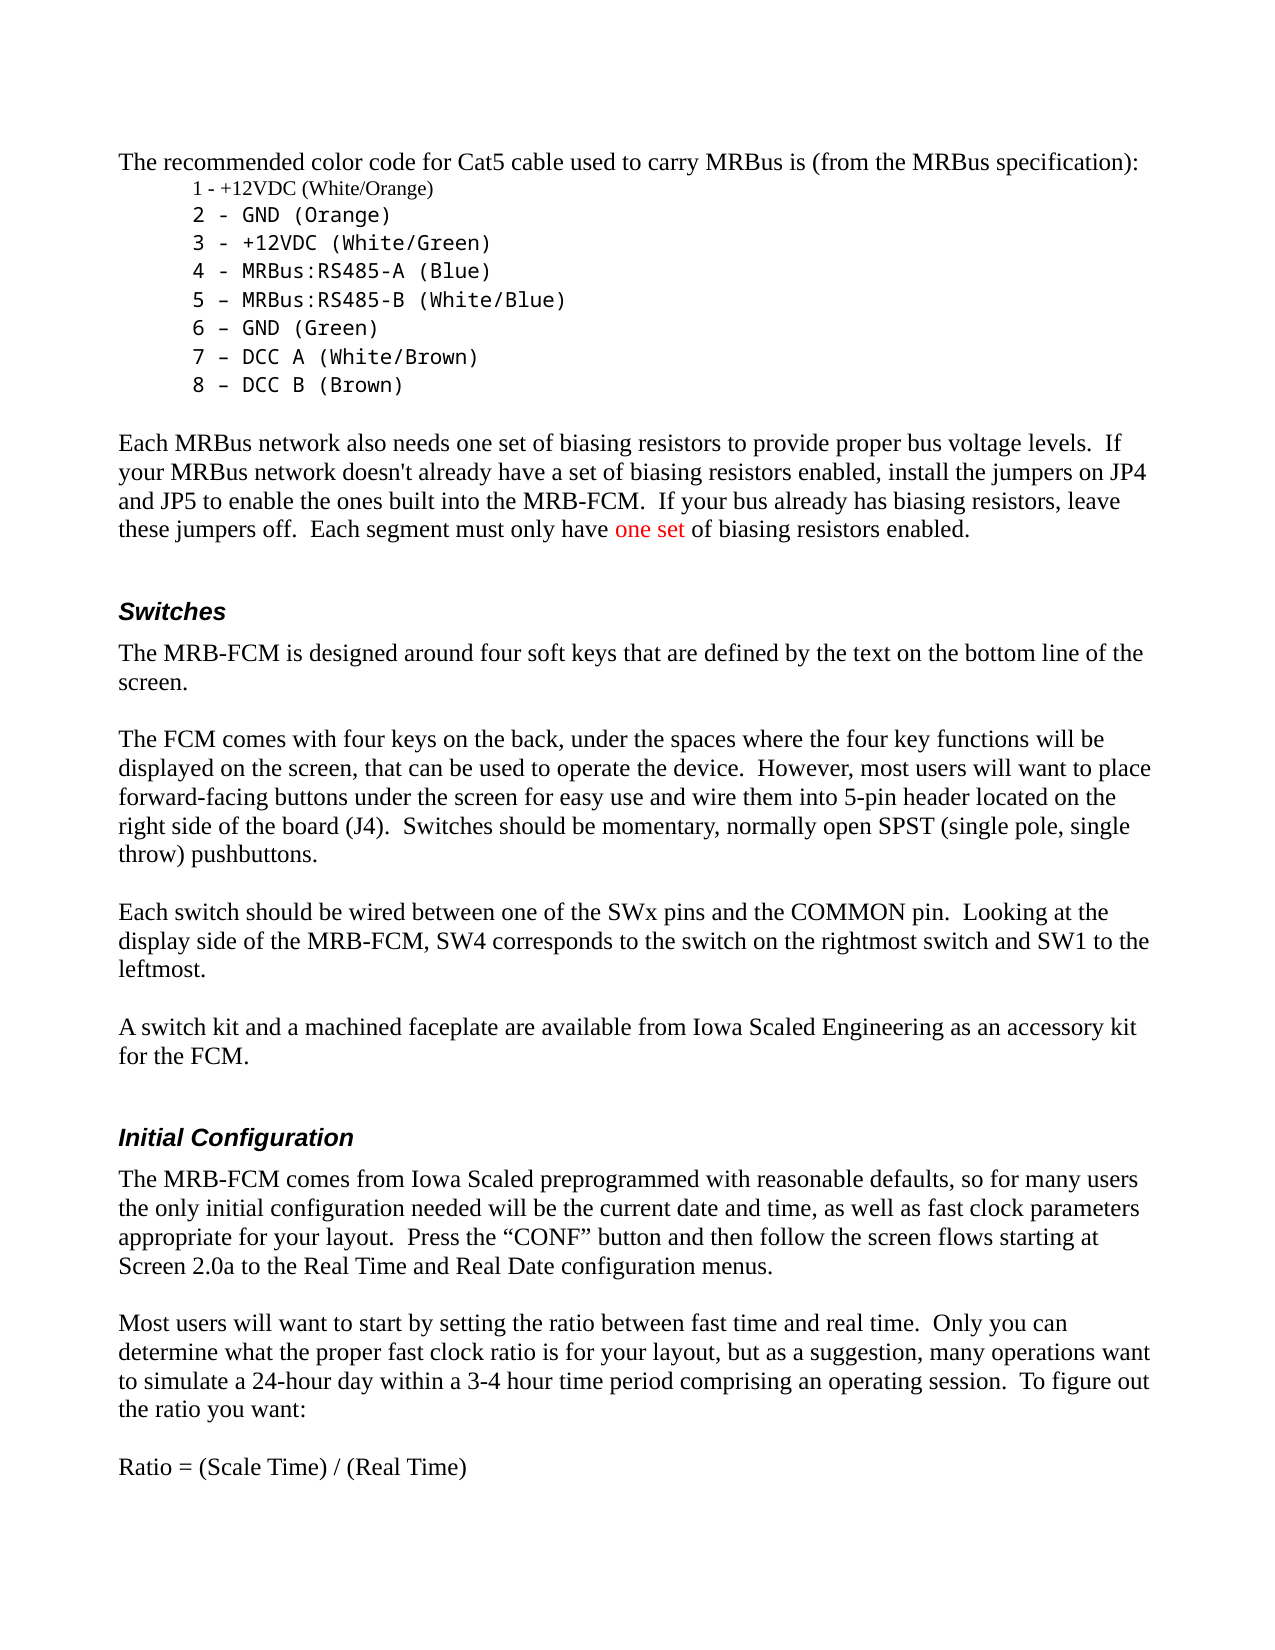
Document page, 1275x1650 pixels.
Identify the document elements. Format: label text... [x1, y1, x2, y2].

text Ratio = (Scale Time) / (Real Time) [118, 1452, 1157, 1481]
text 7 – DCC A (White/Brown) [192, 342, 1157, 370]
text 6 – GND (Green) [192, 313, 1157, 342]
text Each MRBus network also needs one set of biasing resistors to provide proper bus voltage levels. If your MRBus network doesn't already have a set of biasing resistors enabled, install the jumpers on JP4 and JP5 to enable the ones built into the MRB-FCM. If your bus already has biasing resistors, leave these jumpers off. Each segment must only have one set of biasing resistors enabled. [118, 428, 1157, 543]
text Most users will want to start by setting the ratio between fast time and real time. Only you can determine what the proper fast clock ratio is for your layout, but as a suggestion, many operations want to simulate a 24-hour day within a 3-4 hour time period comprising an operating session. To figure out the ratio you want: [118, 1308, 1157, 1423]
text The recommended color code for Cat5 cable used to carry MRBus is (from the MRBus specification): [118, 147, 1157, 176]
text Each switch should be wired between one of the SWx pins and the COMMON pin. Looking at the display side of the MRB-FCM, SW4 corresponds to the switch on the rightmost switch and SW1 to the leftmost. [118, 897, 1157, 983]
text 1 - +12VDC (White/Orange) [192, 176, 1157, 200]
text A switch kit and a machined faceplate are available from Iowa Scaled Engineering as an accessory kit for the FCM. [118, 1012, 1157, 1069]
text 5 – MRBus:RS485-B (White/Blue) [192, 285, 1157, 313]
text 2 - GND (Orange) [192, 200, 1157, 228]
text The FCM comes with four keys on the back, under the spaces where the four key functions will be displayed on the screen, that can be used to operate the device. However, most users will want to place forward-facing buttons under the screen for easy use and wire them into 5-pin header located on the right side of the board (J4). Switches should be momentary, normally open SPST (single pole, single throw) pushbuttons. [118, 724, 1157, 868]
text The MRB-FCM comes from Iowa Scaled preprogrammed with reasonable defaults, so for many users the only initial configuration needed will be the current date and time, as well as fast clock parameters appropriate for your layout. Press the “CONF” button and then follow the screen flows starting at Screen 2.0a to the Real Time and Real Date configuration menus. [118, 1164, 1157, 1279]
text 3 - +12VDC (White/Green) [192, 228, 1157, 257]
subtitle Initial Configuration [118, 1123, 1157, 1152]
subtitle Switches [118, 597, 1157, 626]
text The MRB-FCM is designed around four soft keys that are defined by the text on the bottom line of the screen. [118, 638, 1157, 696]
text 4 - MRBus:RS485-A (Blue) [192, 257, 1157, 285]
text 8 – DCC B (Brown) [192, 370, 1157, 399]
